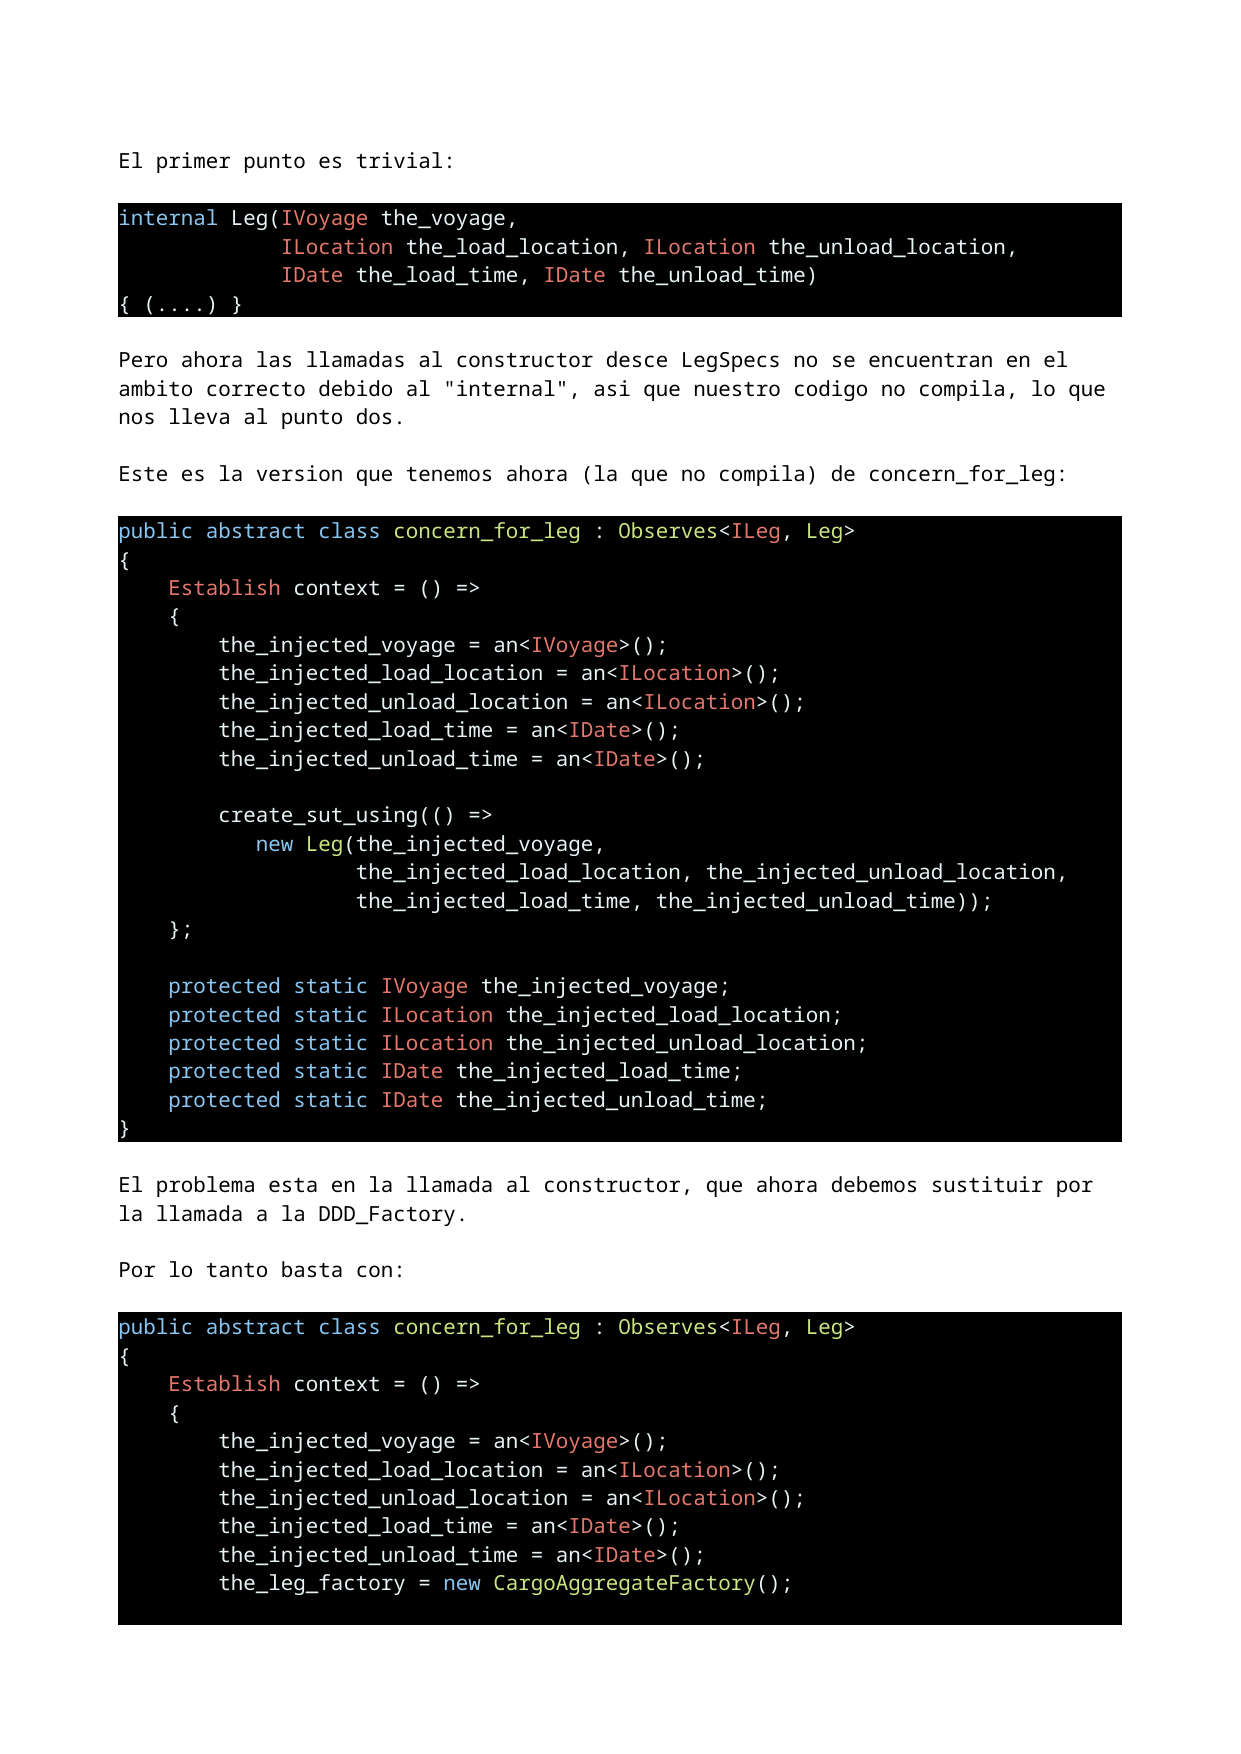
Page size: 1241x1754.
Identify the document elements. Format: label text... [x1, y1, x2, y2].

text Pero ahora las llamadas al constructor desce LegSpecs no se encuentran en el ambito correcto debido al "internal", asi que nuestro codigo no compila, lo que nos lleva al punto dos. [118, 346, 1122, 431]
text create_sut_using(() => [118, 801, 1122, 829]
text the_leg_factory = new CargoAggregateFactory(); [118, 1568, 1122, 1597]
text protected static ILocation the_injected_unload_location; [118, 1028, 1122, 1057]
text public abstract class concern_for_leg : Observes<ILeg, Leg> [118, 1312, 1122, 1341]
text protected static IDate the_injected_unload_time; [118, 1085, 1122, 1113]
text { [118, 602, 1122, 630]
text Por lo tanto basta con: [118, 1256, 1122, 1284]
text the_injected_load_time = an<IDate>(); [118, 1512, 1122, 1540]
text protected static IVoyage the_injected_voyage; [118, 971, 1122, 1000]
text Establish context = () => [118, 573, 1122, 602]
text Establish context = () => [118, 1369, 1122, 1398]
text the_injected_unload_location = an<ILocation>(); [118, 687, 1122, 715]
text the_injected_unload_time = an<IDate>(); [118, 744, 1122, 772]
text public abstract class concern_for_leg : Observes<ILeg, Leg> [118, 516, 1122, 545]
text internal Leg(IVoyage the_voyage, [118, 203, 1122, 232]
text the_injected_unload_time = an<IDate>(); [118, 1540, 1122, 1568]
text }; [118, 914, 1122, 943]
text { [118, 1341, 1122, 1369]
text the_injected_unload_location = an<ILocation>(); [118, 1483, 1122, 1512]
text protected static IDate the_injected_load_time; [118, 1057, 1122, 1085]
text El problema esta en la llamada al constructor, que ahora debemos sustituir por la llamada a la DDD_Factory. [118, 1170, 1122, 1227]
text ILocation the_load_location, ILocation the_unload_location, [118, 232, 1122, 260]
text El primer punto es trivial: [118, 147, 1122, 175]
text Este es la version que tenemos ahora (la que no compila) de concern_for_leg: [118, 459, 1122, 488]
text { [118, 1398, 1122, 1426]
text IDate the_load_time, IDate the_unload_time) [118, 260, 1122, 289]
text the_injected_load_location, the_injected_unload_location, [118, 857, 1122, 886]
text the_injected_load_location = an<ILocation>(); [118, 1455, 1122, 1483]
text } [118, 1113, 1122, 1142]
text new Leg(the_injected_voyage, [118, 829, 1122, 857]
text the_injected_load_time, the_injected_unload_time)); [118, 886, 1122, 914]
text the_injected_load_location = an<ILocation>(); [118, 658, 1122, 687]
text { [118, 545, 1122, 573]
text protected static ILocation the_injected_load_location; [118, 1000, 1122, 1028]
text the_injected_load_time = an<IDate>(); [118, 715, 1122, 744]
text { (....) } [118, 289, 1122, 317]
text the_injected_voyage = an<IVoyage>(); [118, 630, 1122, 658]
text the_injected_voyage = an<IVoyage>(); [118, 1426, 1122, 1455]
